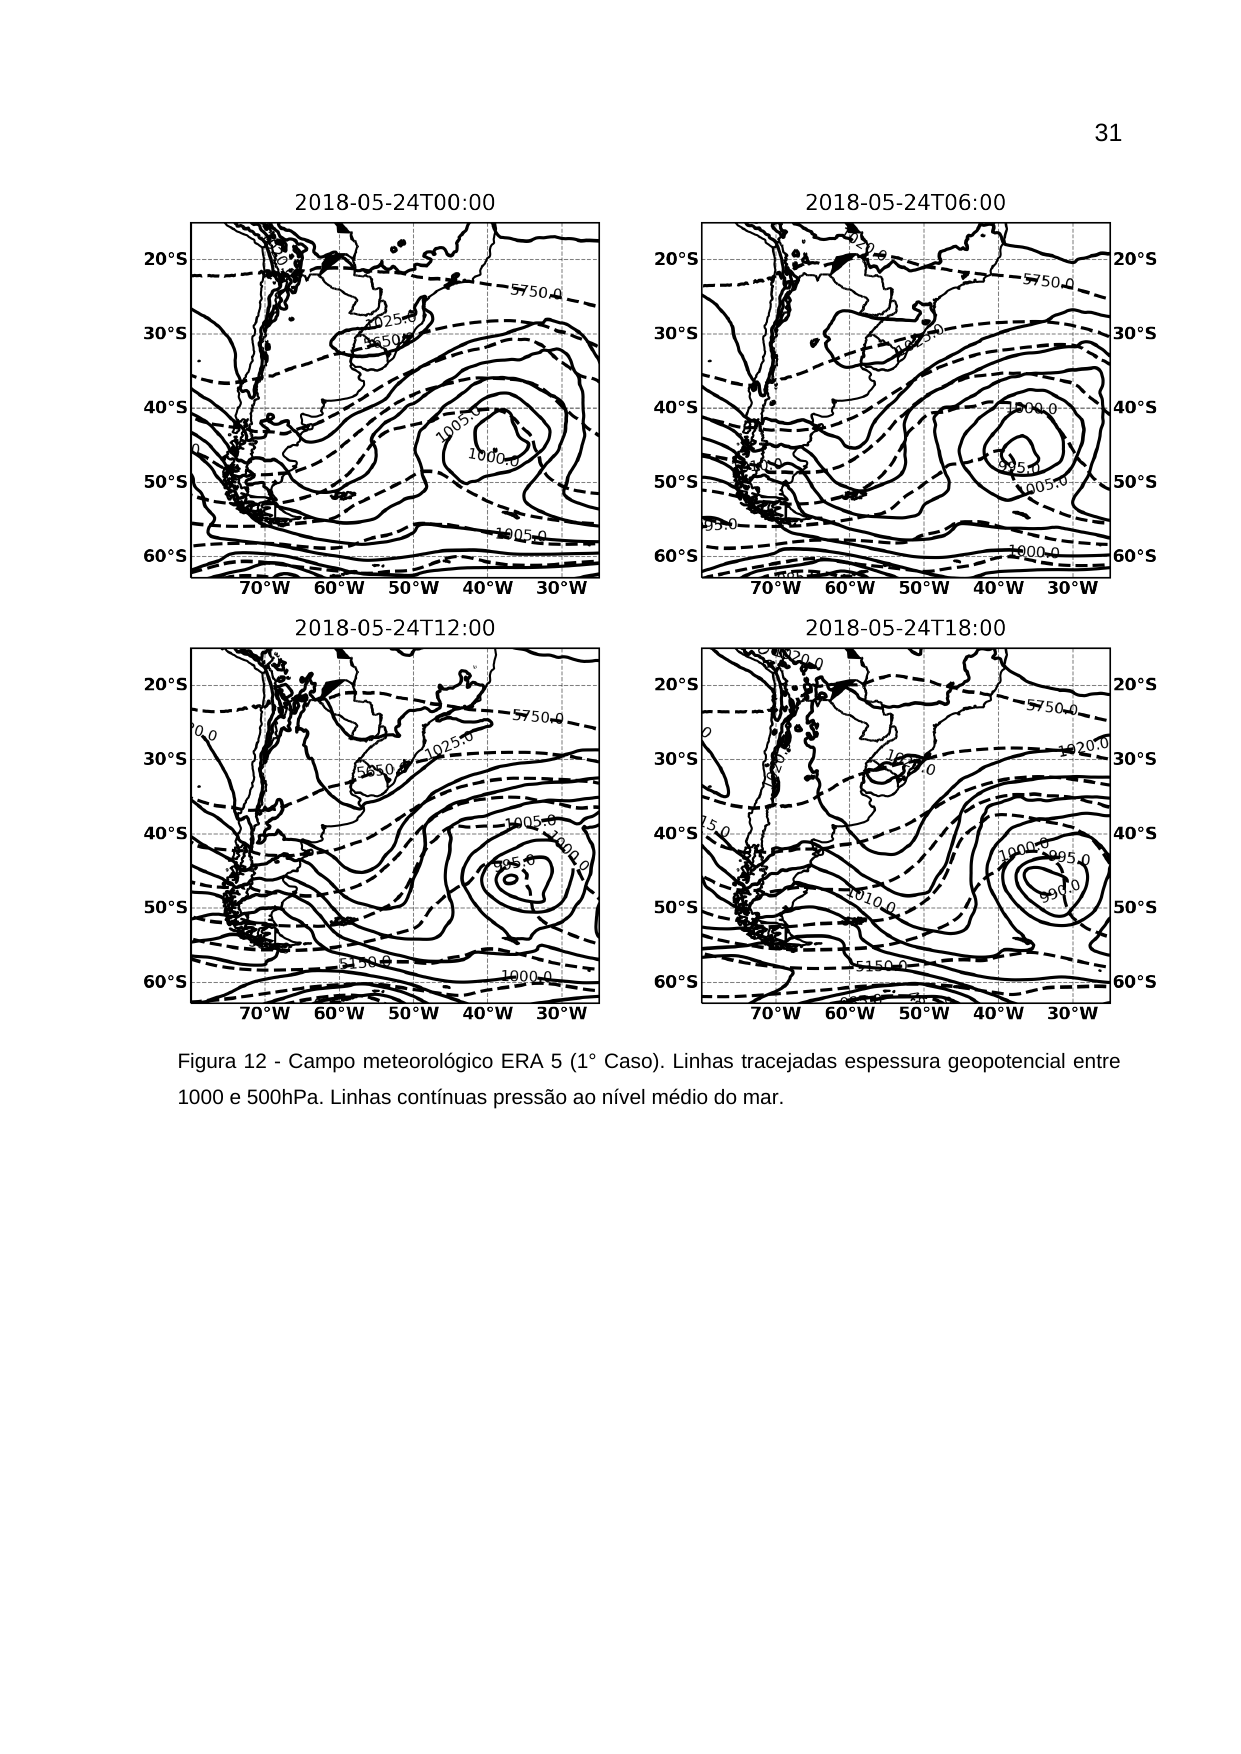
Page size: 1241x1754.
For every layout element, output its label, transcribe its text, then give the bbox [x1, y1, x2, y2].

picture [127, 177, 1173, 1038]
text Figura 12 - Campo meteorológico ERA 5 (1° Caso). Linhas tracejadas espessura geopotencial entre 1000 e 500hPa. Linhas contínuas pressão ao nível médio do mar. [177, 1038, 1122, 1109]
